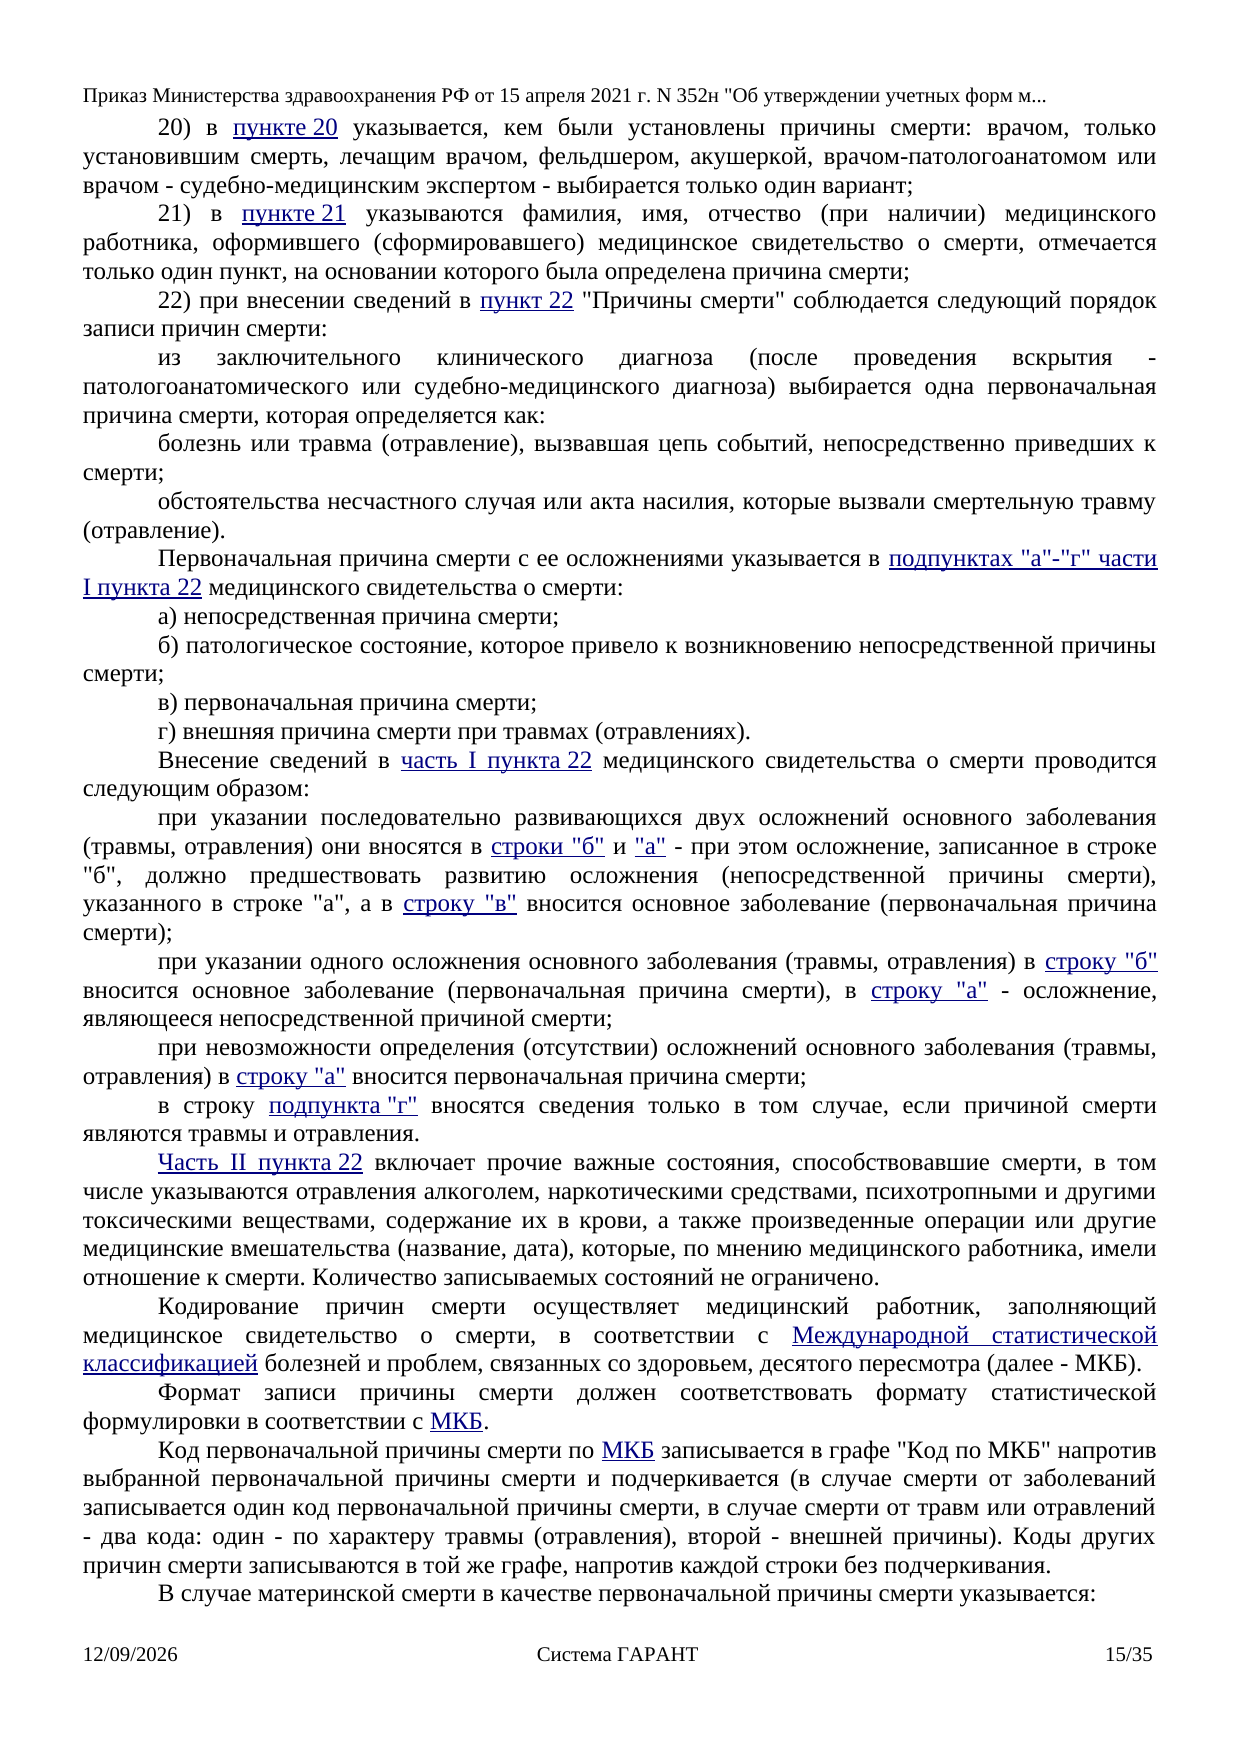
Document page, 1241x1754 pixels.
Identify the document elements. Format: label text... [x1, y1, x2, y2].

text при указании одного осложнения основного заболевания (травмы, отравления) в строку "б" вносится основное заболевание (первоначальная причина смерти), в строку "а" - осложнение, являющееся непосредственной причиной смерти; [83, 946, 1157, 1032]
text Код первоначальной причины смерти по МКБ записывается в графе "Код по МКБ" напротив выбранной первоначальной причины смерти и подчеркивается (в случае смерти от заболеваний записывается один код первоначальной причины смерти, в случае смерти от травм или отравлений - два кода: один - по характеру травмы (отравления), второй - внешней причины). Коды других причин смерти записываются в той же графе, напротив каждой строки без подчеркивания. [83, 1435, 1157, 1578]
text в) первоначальная причина смерти; [83, 687, 1157, 716]
text Формат записи причины смерти должен соответствовать формату статистической формулировки в соответствии с МКБ. [83, 1377, 1157, 1435]
text б) патологическое состояние, которое привело к возникновению непосредственной причины смерти; [83, 630, 1157, 687]
text 20) в пункте 20 указывается, кем были установлены причины смерти: врачом, только установившим смерть, лечащим врачом, фельдшером, акушеркой, врачом-патологоанатомом или врачом - судебно-медицинским экспертом - выбирается только один вариант; [83, 112, 1157, 198]
text Первоначальная причина смерти с ее осложнениями указывается в подпунктах "а"-"г" части I пункта 22 медицинского свидетельства о смерти: [83, 543, 1157, 601]
text при невозможности определения (отсутствии) осложнений основного заболевания (травмы, отравления) в строку "а" вносится первоначальная причина смерти; [83, 1032, 1157, 1090]
text в строку подпункта "г" вносятся сведения только в том случае, если причиной смерти являются травмы и отравления. [83, 1090, 1157, 1147]
text Кодирование причин смерти осуществляет медицинский работник, заполняющий медицинское свидетельство о смерти, в соответствии с Международной статистической классификацией болезней и проблем, связанных со здоровьем, десятого пересмотра (далее - МКБ). [83, 1291, 1157, 1377]
text обстоятельства несчастного случая или акта насилия, которые вызвали смертельную травму (отравление). [83, 486, 1157, 543]
text при указании последовательно развивающихся двух осложнений основного заболевания (травмы, отравления) они вносятся в строки "б" и "а" - при этом осложнение, записанное в строке "б", должно предшествовать развитию осложнения (непосредственной причины смерти), указанного в строке "а", а в строку "в" вносится основное заболевание (первоначальная причина смерти); [83, 802, 1157, 946]
text из заключительного клинического диагноза (после проведения вскрытия - патологоанатомического или судебно-медицинского диагноза) выбирается одна первоначальная причина смерти, которая определяется как: [83, 342, 1157, 428]
text 22) при внесении сведений в пункт 22 "Причины смерти" соблюдается следующий порядок записи причин смерти: [83, 285, 1157, 342]
text Внесение сведений в часть I пункта 22 медицинского свидетельства о смерти проводится следующим образом: [83, 745, 1157, 802]
text а) непосредственная причина смерти; [83, 601, 1157, 630]
text 21) в пункте 21 указываются фамилия, имя, отчество (при наличии) медицинского работника, оформившего (сформировавшего) медицинское свидетельство о смерти, отмечается только один пункт, на основании которого была определена причина смерти; [83, 198, 1157, 285]
text болезнь или травма (отравление), вызвавшая цепь событий, непосредственно приведших к смерти; [83, 428, 1157, 486]
text В случае материнской смерти в качестве первоначальной причины смерти указывается: [83, 1578, 1157, 1607]
text Часть II пункта 22 включает прочие важные состояния, способствовавшие смерти, в том числе указываются отравления алкоголем, наркотическими средствами, психотропными и другими токсическими веществами, содержание их в крови, а также произведенные операции или другие медицинские вмешательства (название, дата), которые, по мнению медицинского работника, имели отношение к смерти. Количество записываемых состояний не ограничено. [83, 1147, 1157, 1291]
text г) внешняя причина смерти при травмах (отравлениях). [83, 716, 1157, 745]
